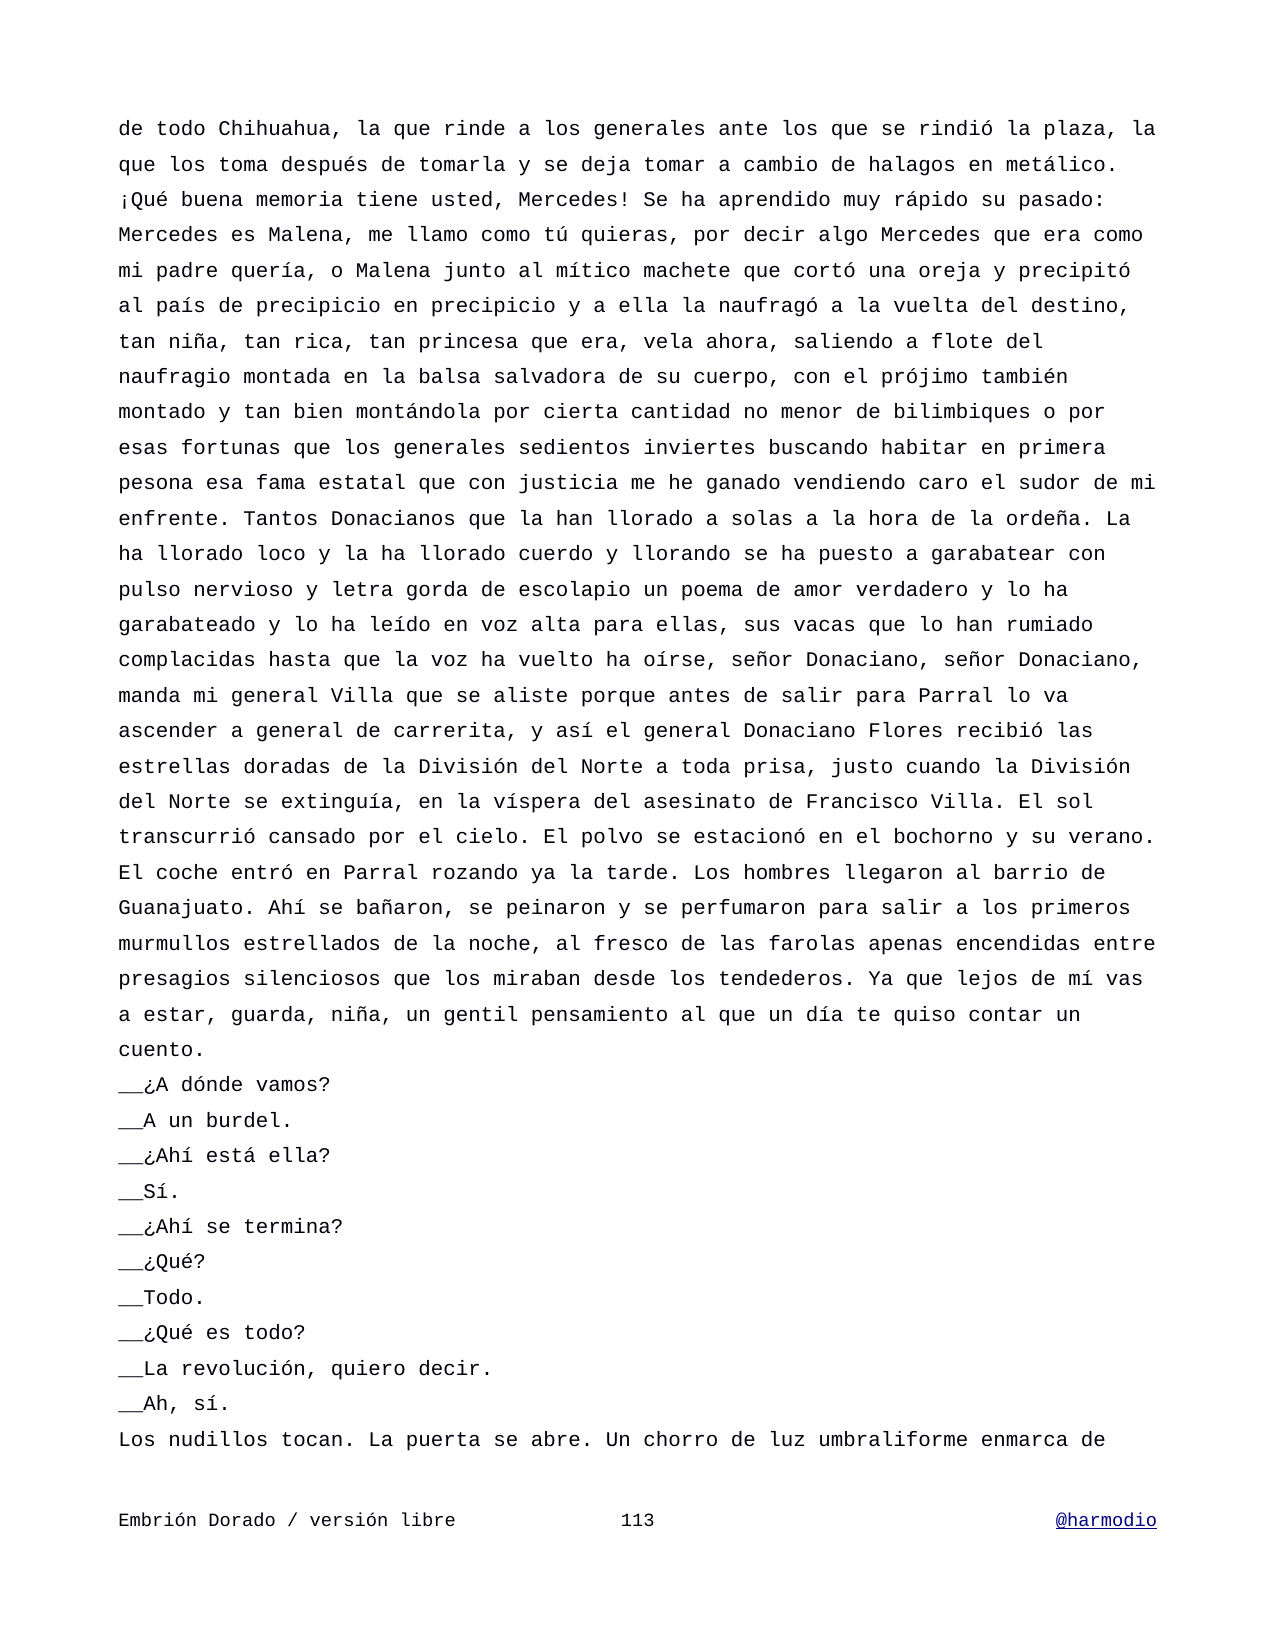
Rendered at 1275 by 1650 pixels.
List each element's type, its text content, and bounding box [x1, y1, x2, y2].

text __¿Ahí se termina? [118, 1216, 1157, 1240]
text __Ah, sí. [118, 1393, 1157, 1417]
text __Todo. [118, 1287, 1157, 1311]
text Los nudillos tocan. La puerta se abre. Un chorro de luz umbraliforme enmarca de [118, 1428, 1157, 1452]
text de todo Chihuahua, la que rinde a los generales ante los que se rindió la plaza, la que los toma después de tomarla y se deja tomar a cambio de halagos en metálico. ¡Qué buena memoria tiene usted, Mercedes! Se ha aprendido muy rápido su pasado: Mercedes es Malena, me llamo como tú quieras, por decir algo Mercedes que era como mi padre quería, o Malena junto al mítico machete que cortó una oreja y precipitó al país de precipicio en precipicio y a ella la naufragó a la vuelta del destino, tan niña, tan rica, tan princesa que era, vela ahora, saliendo a flote del naufragio montada en la balsa salvadora de su cuerpo, con el prójimo también montado y tan bien montándola por cierta cantidad no menor de bilimbiques o por esas fortunas que los generales sedientos inviertes buscando habitar en primera pesona esa fama estatal que con justicia me he ganado vendiendo caro el sudor de mi enfrente. Tantos Donacianos que la han llorado a solas a la hora de la ordeña. La ha llorado loco y la ha llorado cuerdo y llorando se ha puesto a garabatear con pulso nervioso y letra gorda de escolapio un poema de amor verdadero y lo ha garabateado y lo ha leído en voz alta para ellas, sus vacas que lo han rumiado complacidas hasta que la voz ha vuelto ha oírse, señor Donaciano, señor Donaciano, manda mi general Villa que se aliste porque antes de salir para Parral lo va ascender a general de carrerita, y así el general Donaciano Flores recibió las estrellas doradas de la División del Norte a toda prisa, justo cuando la División del Norte se extinguía, en la víspera del asesinato de Francisco Villa. El sol transcurrió cansado por el cielo. El polvo se estacionó en el bochorno y su verano. El coche entró en Parral rozando ya la tarde. Los hombres llegaron al barrio de Guanajuato. Ahí se bañaron, se peinaron y se perfumaron para salir a los primeros murmullos estrellados de la noche, al fresco de las farolas apenas encendidas entre presagios silenciosos que los miraban desde los tendederos. Ya que lejos de mí vas a estar, guarda, niña, un gentil pensamiento al que un día te quiso contar un cuento. [118, 118, 1157, 1063]
text __¿A dónde vamos? [118, 1074, 1157, 1098]
text __¿Qué? [118, 1251, 1157, 1275]
text __La revolución, quiero decir. [118, 1358, 1157, 1381]
text __A un burdel. [118, 1110, 1157, 1133]
text __¿Ahí está ella? [118, 1145, 1157, 1169]
text __Sí. [118, 1181, 1157, 1204]
text __¿Qué es todo? [118, 1322, 1157, 1346]
